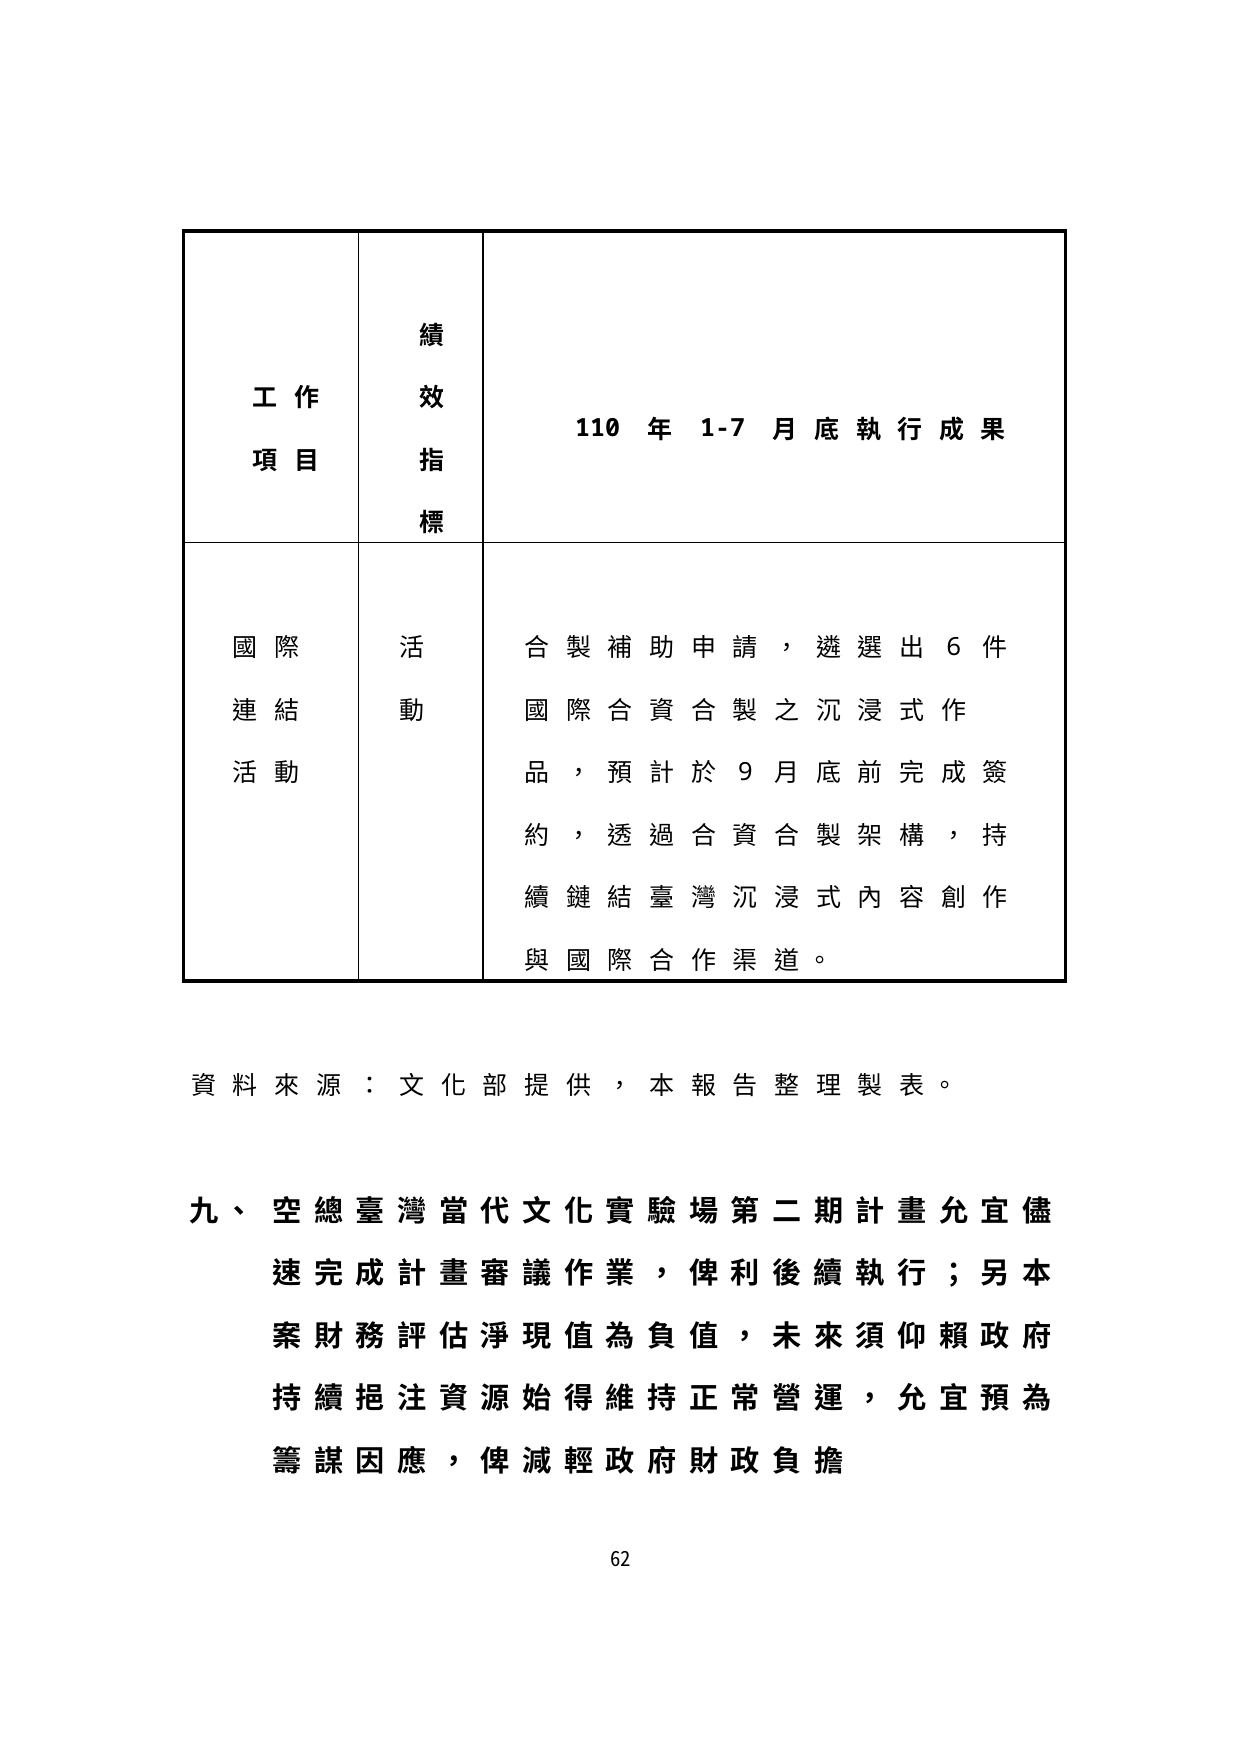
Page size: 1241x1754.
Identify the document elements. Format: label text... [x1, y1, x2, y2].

table_header 工作項目 [185, 233, 358, 542]
text 九、空總臺灣當代文化實驗場第二期計畫允宜儘速完成計畫審議作業，俾利後續執行；另本案財務評估淨現值為負值，未來須仰賴政府持續挹注資源始得維持正常營運，允宜預為籌謀因應，俾減輕政府財政負擔 [183, 1167, 1058, 1479]
table_cell 國際連結活動 [185, 543, 358, 979]
table_cell 合製補助申請，遴選出6件國際合資合製之沉浸式作品，預計於9月底前完成簽約，透過合資合製架構，持續鏈結臺灣沉浸式內容創作與國際合作渠道。 [484, 543, 1064, 979]
table_header 績效指標 [359, 233, 482, 542]
table_cell 活動 [359, 543, 482, 979]
text 資料來源：文化部提供，本報告整理製表。 [183, 1042, 1058, 1104]
table_header 110年1-7月底執行成果 [484, 233, 1064, 542]
